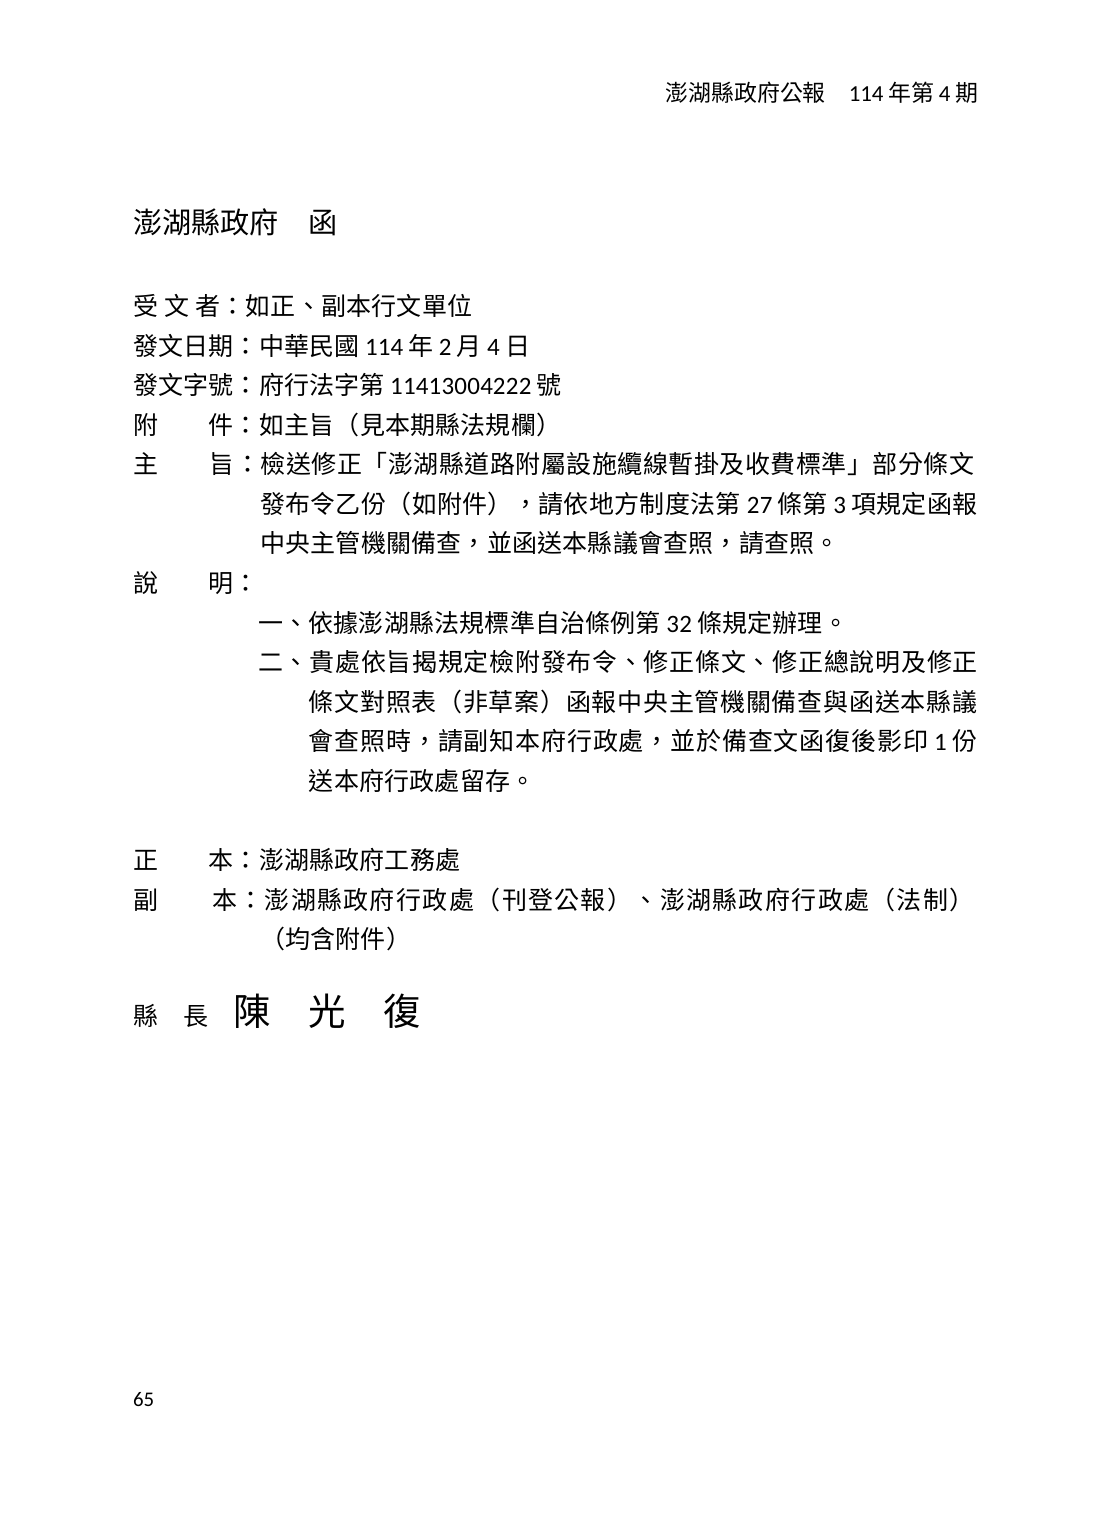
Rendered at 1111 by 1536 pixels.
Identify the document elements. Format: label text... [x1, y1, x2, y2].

text 澎湖縣政府 函 [133, 199, 977, 241]
text 一、依據澎湖縣法規標準自治條例第32條規定辦理。 [258, 600, 977, 640]
text 發文日期：中華民國114年2月4日 [133, 323, 977, 363]
text 發文字號：府行法字第11413004222號 [133, 363, 977, 402]
text 附 件：如主旨（見本期縣法規欄） [133, 402, 977, 442]
text 主 旨：檢送修正「澎湖縣道路附屬設施纜線暫掛及收費標準」部分條文發布令乙份（如附件），請依地方制度法第27條第3項規定函報中央主管機關備查，並函送本縣議會查照，請查照。 [133, 442, 977, 561]
text 正 本：澎湖縣政府工務處 [133, 838, 977, 877]
text 二、貴處依旨揭規定檢附發布令、修正條文、修正總說明及修正條文對照表（非草案）函報中央主管機關備查與函送本縣議會查照時，請副知本府行政處，並於備查文函復後影印1份送本府行政處留存。 [258, 640, 977, 798]
text 說 明： [133, 561, 977, 600]
text 受 文 者：如正、副本行文單位 [133, 284, 977, 323]
text 副 本：澎湖縣政府行政處（刊登公報）、澎湖縣政府行政處（法制）（均含附件） [133, 877, 977, 957]
text 縣 長 陳 光 復 [133, 994, 977, 1033]
